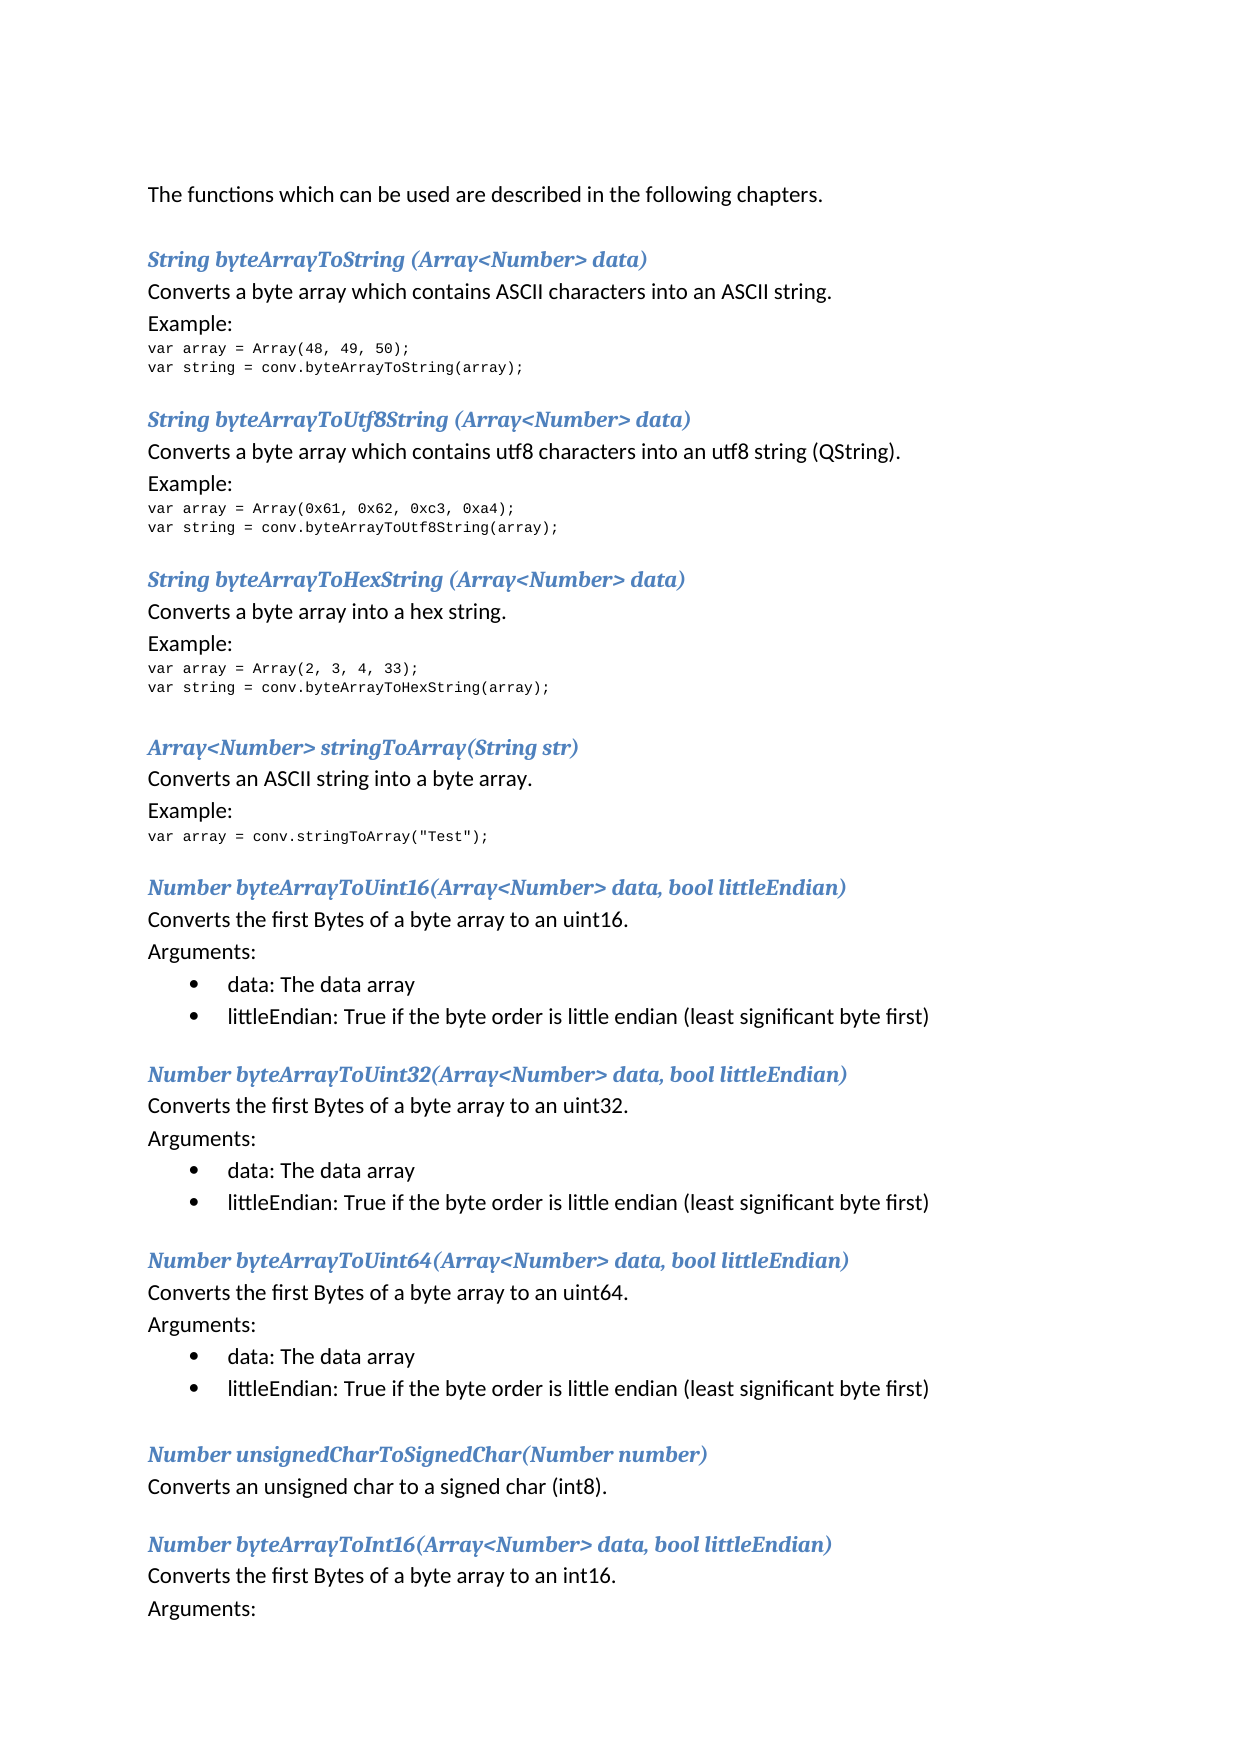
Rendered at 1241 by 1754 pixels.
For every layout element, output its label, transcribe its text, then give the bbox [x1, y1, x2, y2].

text Converts the first Bytes of a byte array to an uint16. [148, 905, 1093, 933]
list littleEndian: True if the byte order is little endian (least significant byte first) [190, 1374, 1093, 1402]
subtitle String byteArrayToString (Array<Number> data) [148, 247, 1093, 273]
text var array = Array(48, 49, 50); [148, 342, 1093, 358]
text Converts a byte array which contains utf8 characters into an utf8 string (QString). [148, 437, 1093, 465]
text Converts a byte array which contains ASCII characters into an ASCII string. [148, 277, 1093, 305]
subtitle String byteArrayToUtf8String (Array<Number> data) [148, 407, 1093, 433]
text The functions which can be used are described in the following chapters. [148, 180, 1093, 208]
subtitle Number byteArrayToUint16(Array<Number> data, bool littleEndian) [148, 875, 1093, 901]
text Example: [148, 797, 1093, 825]
text Example: [148, 629, 1093, 657]
subtitle Number byteArrayToUint32(Array<Number> data, bool littleEndian) [148, 1061, 1093, 1088]
text Arguments: [148, 1594, 1093, 1622]
text var array = Array(0x61, 0x62, 0xc3, 0xa4); [148, 501, 1093, 518]
subtitle Number byteArrayToUint64(Array<Number> data, bool littleEndian) [148, 1248, 1093, 1274]
text var array = conv.stringToArray("Test"); [148, 829, 1093, 845]
subtitle String byteArrayToHexString (Array<Number> data) [148, 567, 1093, 593]
list littleEndian: True if the byte order is little endian (least significant byte first) [190, 1188, 1093, 1216]
subtitle Array<Number> stringToArray(String str) [148, 734, 1093, 761]
text Arguments: [148, 1124, 1093, 1152]
text var string = conv.byteArrayToHexString(array); [148, 680, 1093, 697]
text Converts a byte array into a hex string. [148, 597, 1093, 625]
subtitle Number unsignedCharToSignedChar(Number number) [148, 1442, 1093, 1468]
text Converts the first Bytes of a byte array to an int16. [148, 1562, 1093, 1589]
list data: The data array [190, 1156, 1093, 1184]
text Converts an unsigned char to a signed char (int8). [148, 1472, 1093, 1500]
text Converts an ASCII string into a byte array. [148, 764, 1093, 792]
text Converts the first Bytes of a byte array to an uint32. [148, 1092, 1093, 1119]
subtitle Number byteArrayToInt16(Array<Number> data, bool littleEndian) [148, 1531, 1093, 1558]
text Converts the first Bytes of a byte array to an uint64. [148, 1278, 1093, 1306]
text var array = Array(2, 3, 4, 33); [148, 661, 1093, 678]
list data: The data array [190, 970, 1093, 998]
text Example: [148, 469, 1093, 497]
list data: The data array [190, 1342, 1093, 1370]
text Example: [148, 309, 1093, 337]
text Arguments: [148, 1310, 1093, 1338]
list littleEndian: True if the byte order is little endian (least significant byte first) [190, 1002, 1093, 1030]
text Arguments: [148, 937, 1093, 966]
text var string = conv.byteArrayToUtf8String(array); [148, 520, 1093, 537]
text var string = conv.byteArrayToString(array); [148, 361, 1093, 377]
